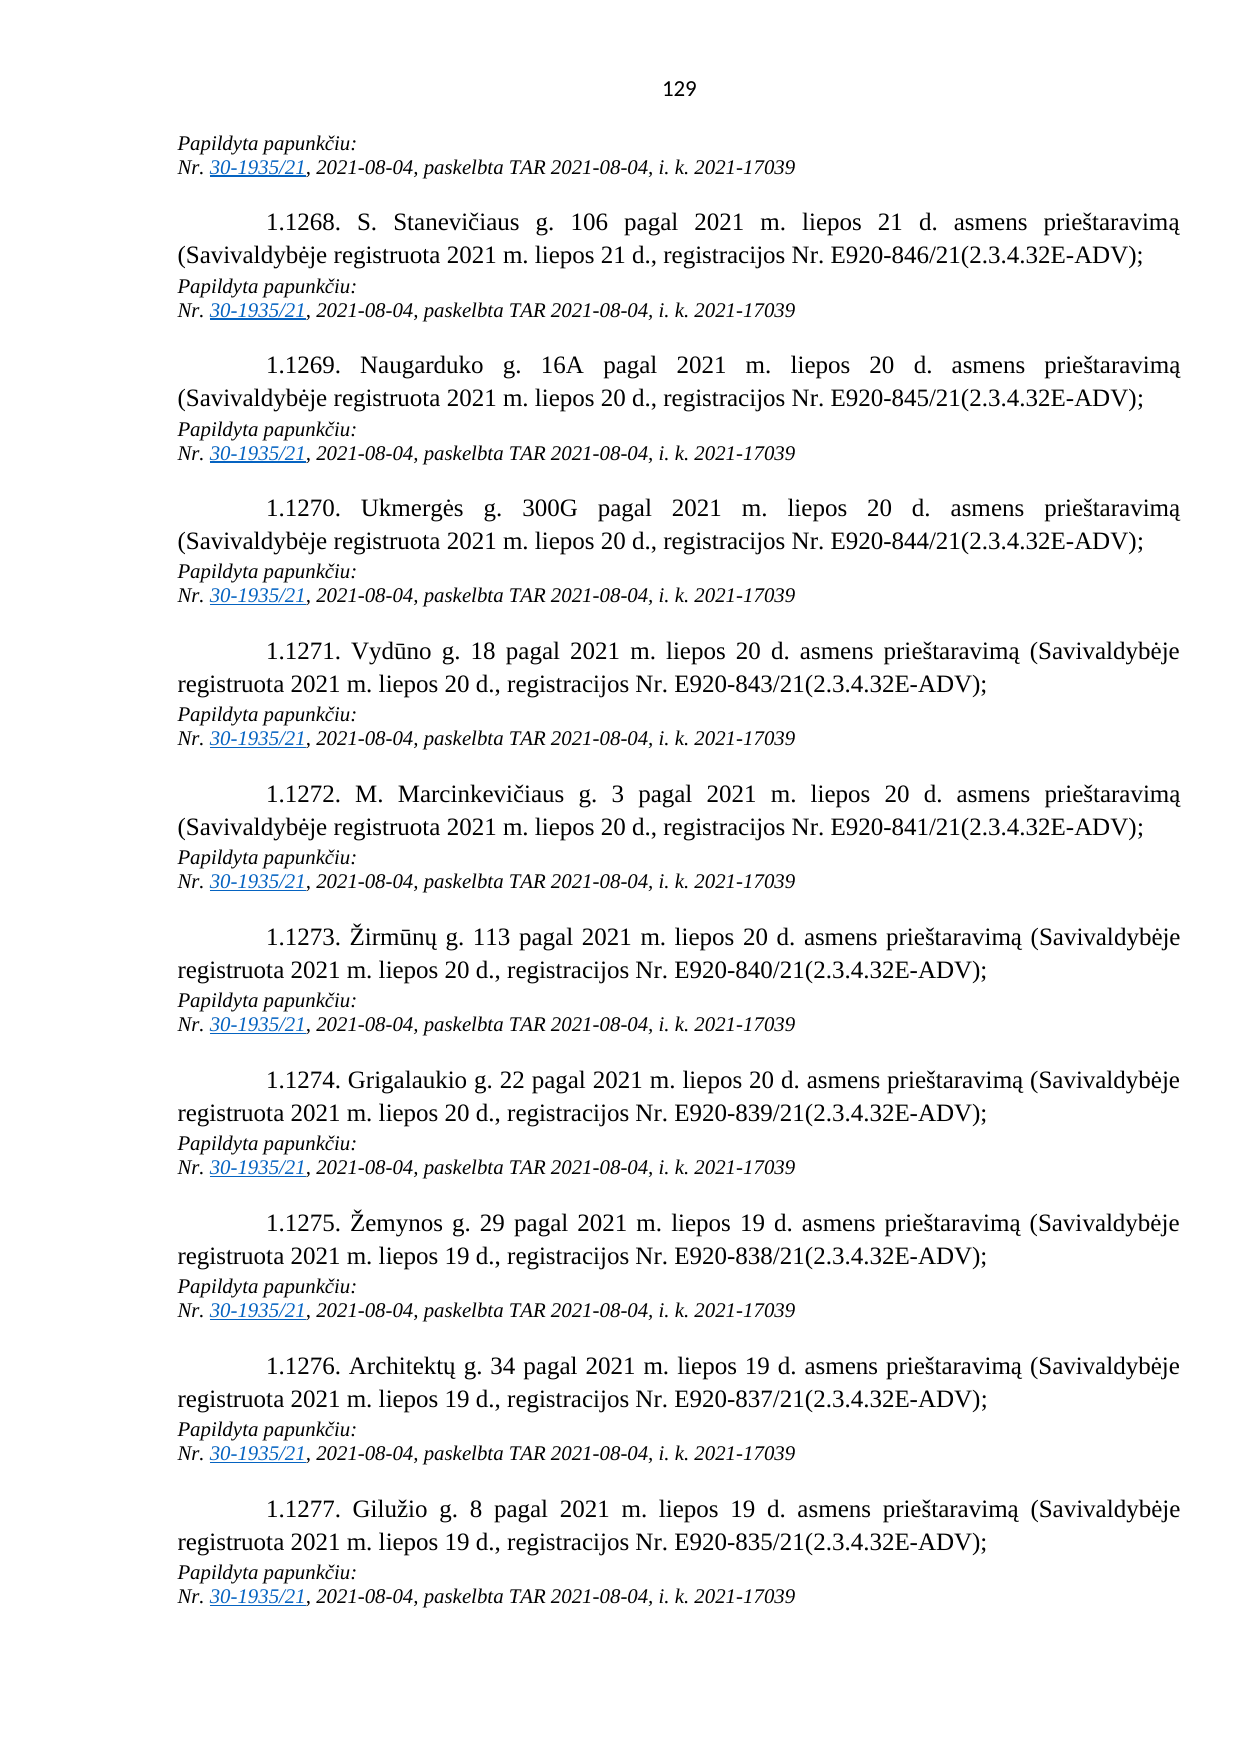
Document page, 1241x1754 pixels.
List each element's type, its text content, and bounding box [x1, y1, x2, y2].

text Nr. 30-1935/21, 2021-08-04, paskelbta TAR 2021-08-04, i. k. 2021-17039 [177, 441, 1181, 464]
text Nr. 30-1935/21, 2021-08-04, paskelbta TAR 2021-08-04, i. k. 2021-17039 [177, 1441, 1181, 1465]
text Papildyta papunkčiu: [177, 845, 1181, 869]
text Papildyta papunkčiu: [177, 131, 1181, 155]
text 1.1268. S. Stanevičiaus g. 106 pagal 2021 m. liepos 21 d. asmens prieštaravimą (Savivaldybėje registruota 2021 m. liepos 21 d., registracijos Nr. E920-846/21(2.3.4.32E-ADV); [177, 207, 1181, 269]
text 1.1275. Žemynos g. 29 pagal 2021 m. liepos 19 d. asmens prieštaravimą (Savivaldybėje registruota 2021 m. liepos 19 d., registracijos Nr. E920-838/21(2.3.4.32E-ADV); [177, 1208, 1181, 1270]
text Nr. 30-1935/21, 2021-08-04, paskelbta TAR 2021-08-04, i. k. 2021-17039 [177, 1298, 1181, 1322]
text Nr. 30-1935/21, 2021-08-04, paskelbta TAR 2021-08-04, i. k. 2021-17039 [177, 298, 1181, 322]
text Nr. 30-1935/21, 2021-08-04, paskelbta TAR 2021-08-04, i. k. 2021-17039 [177, 1155, 1181, 1179]
text 1.1273. Žirmūnų g. 113 pagal 2021 m. liepos 20 d. asmens prieštaravimą (Savivaldybėje registruota 2021 m. liepos 20 d., registracijos Nr. E920-840/21(2.3.4.32E-ADV); [177, 922, 1181, 984]
text Nr. 30-1935/21, 2021-08-04, paskelbta TAR 2021-08-04, i. k. 2021-17039 [177, 583, 1181, 607]
text 1.1269. Naugarduko g. 16A pagal 2021 m. liepos 20 d. asmens prieštaravimą (Savivaldybėje registruota 2021 m. liepos 20 d., registracijos Nr. E920-845/21(2.3.4.32E-ADV); [177, 350, 1181, 412]
text Nr. 30-1935/21, 2021-08-04, paskelbta TAR 2021-08-04, i. k. 2021-17039 [177, 726, 1181, 750]
text 1.1271. Vydūno g. 18 pagal 2021 m. liepos 20 d. asmens prieštaravimą (Savivaldybėje registruota 2021 m. liepos 20 d., registracijos Nr. E920-843/21(2.3.4.32E-ADV); [177, 636, 1181, 698]
text Papildyta papunkčiu: [177, 702, 1181, 726]
text Papildyta papunkčiu: [177, 1560, 1181, 1584]
text 1.1277. Gilužio g. 8 pagal 2021 m. liepos 19 d. asmens prieštaravimą (Savivaldybėje registruota 2021 m. liepos 19 d., registracijos Nr. E920-835/21(2.3.4.32E-ADV); [177, 1494, 1181, 1556]
text 1.1276. Architektų g. 34 pagal 2021 m. liepos 19 d. asmens prieštaravimą (Savivaldybėje registruota 2021 m. liepos 19 d., registracijos Nr. E920-837/21(2.3.4.32E-ADV); [177, 1351, 1181, 1413]
text 1.1270. Ukmergės g. 300G pagal 2021 m. liepos 20 d. asmens prieštaravimą (Savivaldybėje registruota 2021 m. liepos 20 d., registracijos Nr. E920-844/21(2.3.4.32E-ADV); [177, 493, 1181, 555]
text Papildyta papunkčiu: [177, 1417, 1181, 1441]
text Papildyta papunkčiu: [177, 1131, 1181, 1155]
text 1.1274. Grigalaukio g. 22 pagal 2021 m. liepos 20 d. asmens prieštaravimą (Savivaldybėje registruota 2021 m. liepos 20 d., registracijos Nr. E920-839/21(2.3.4.32E-ADV); [177, 1065, 1181, 1127]
text 1.1272. M. Marcinkevičiaus g. 3 pagal 2021 m. liepos 20 d. asmens prieštaravimą (Savivaldybėje registruota 2021 m. liepos 20 d., registracijos Nr. E920-841/21(2.3.4.32E-ADV); [177, 779, 1181, 841]
text Nr. 30-1935/21, 2021-08-04, paskelbta TAR 2021-08-04, i. k. 2021-17039 [177, 1012, 1181, 1036]
text Papildyta papunkčiu: [177, 273, 1181, 298]
text Papildyta papunkčiu: [177, 988, 1181, 1012]
text Papildyta papunkčiu: [177, 1274, 1181, 1298]
text Nr. 30-1935/21, 2021-08-04, paskelbta TAR 2021-08-04, i. k. 2021-17039 [177, 869, 1181, 893]
text Papildyta papunkčiu: [177, 559, 1181, 583]
text Nr. 30-1935/21, 2021-08-04, paskelbta TAR 2021-08-04, i. k. 2021-17039 [177, 155, 1181, 179]
text Nr. 30-1935/21, 2021-08-04, paskelbta TAR 2021-08-04, i. k. 2021-17039 [177, 1584, 1181, 1608]
text Papildyta papunkčiu: [177, 416, 1181, 441]
